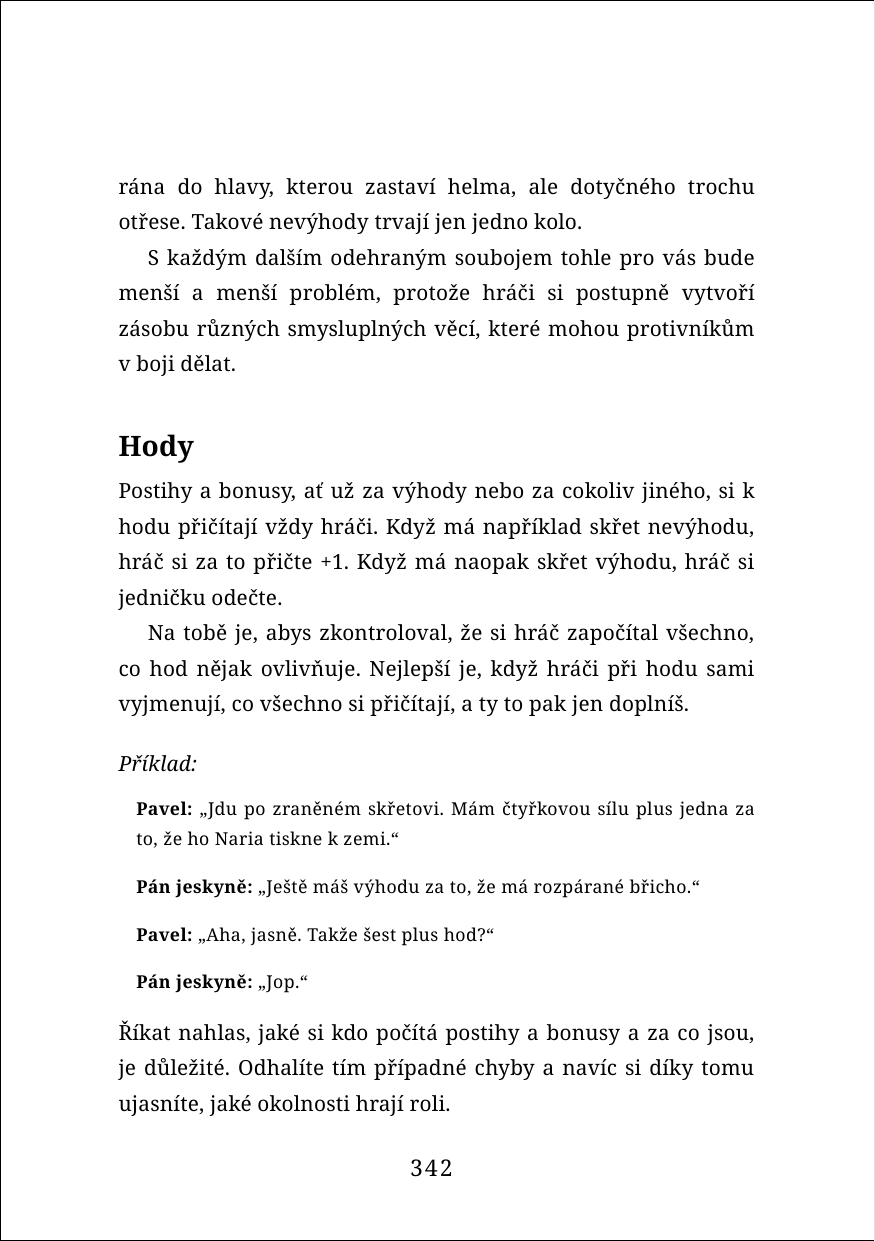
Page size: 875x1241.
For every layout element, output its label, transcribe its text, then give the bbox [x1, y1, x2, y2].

text Příklad: [118, 749, 756, 777]
subtitle Hody [118, 426, 756, 464]
text Postihy a bonusy, ať už za výhody nebo za cokoliv jiného, si k hodu přičítají vždy hráči. Když má například skřet nevýhodu, hráč si za to přičte +1. Když má naopak skřet výhodu, hráč si jedničku odečte. Na tobě je, abys zkontroloval, že si hráč započítal všechno, co hod nějak ovlivňuje. Nejlepší je, když hráči při hodu sami vyjmenují, co všechno si přičítají, a ty to pak jen doplníš. [118, 476, 756, 718]
text Pavel: „Jdu po zraněném skřetovi. Mám čtyřkovou sílu plus jedna za to, že ho Naria tiskne k zemi.“ [136, 796, 756, 850]
text Pán jeskyně: „Ještě máš výhodu za to, že má rozpárané břicho.“ [136, 874, 756, 898]
text Pán jeskyně: „Jop.“ [136, 970, 756, 994]
text Říkat nahlas, jaké si kdo počítá postihy a bonusy a za co jsou, je důležité. Odhalíte tím případné chyby a navíc si díky tomu ujasníte, jaké okolnosti hrají roli. [118, 1018, 756, 1117]
text Pavel: „Aha, jasně. Takže šest plus hod?“ [136, 922, 756, 946]
text rána do hlavy, kterou zastaví helma, ale dotyčného trochu otřese. Takové nevýhody trvají jen jedno kolo. S každým dalším odehraným soubojem tohle pro vás bude menší a menší problém, protože hráči si postupně vytvoří zásobu různých smysluplných věcí, které mohou protivníkům v boji dělat. [118, 172, 756, 378]
